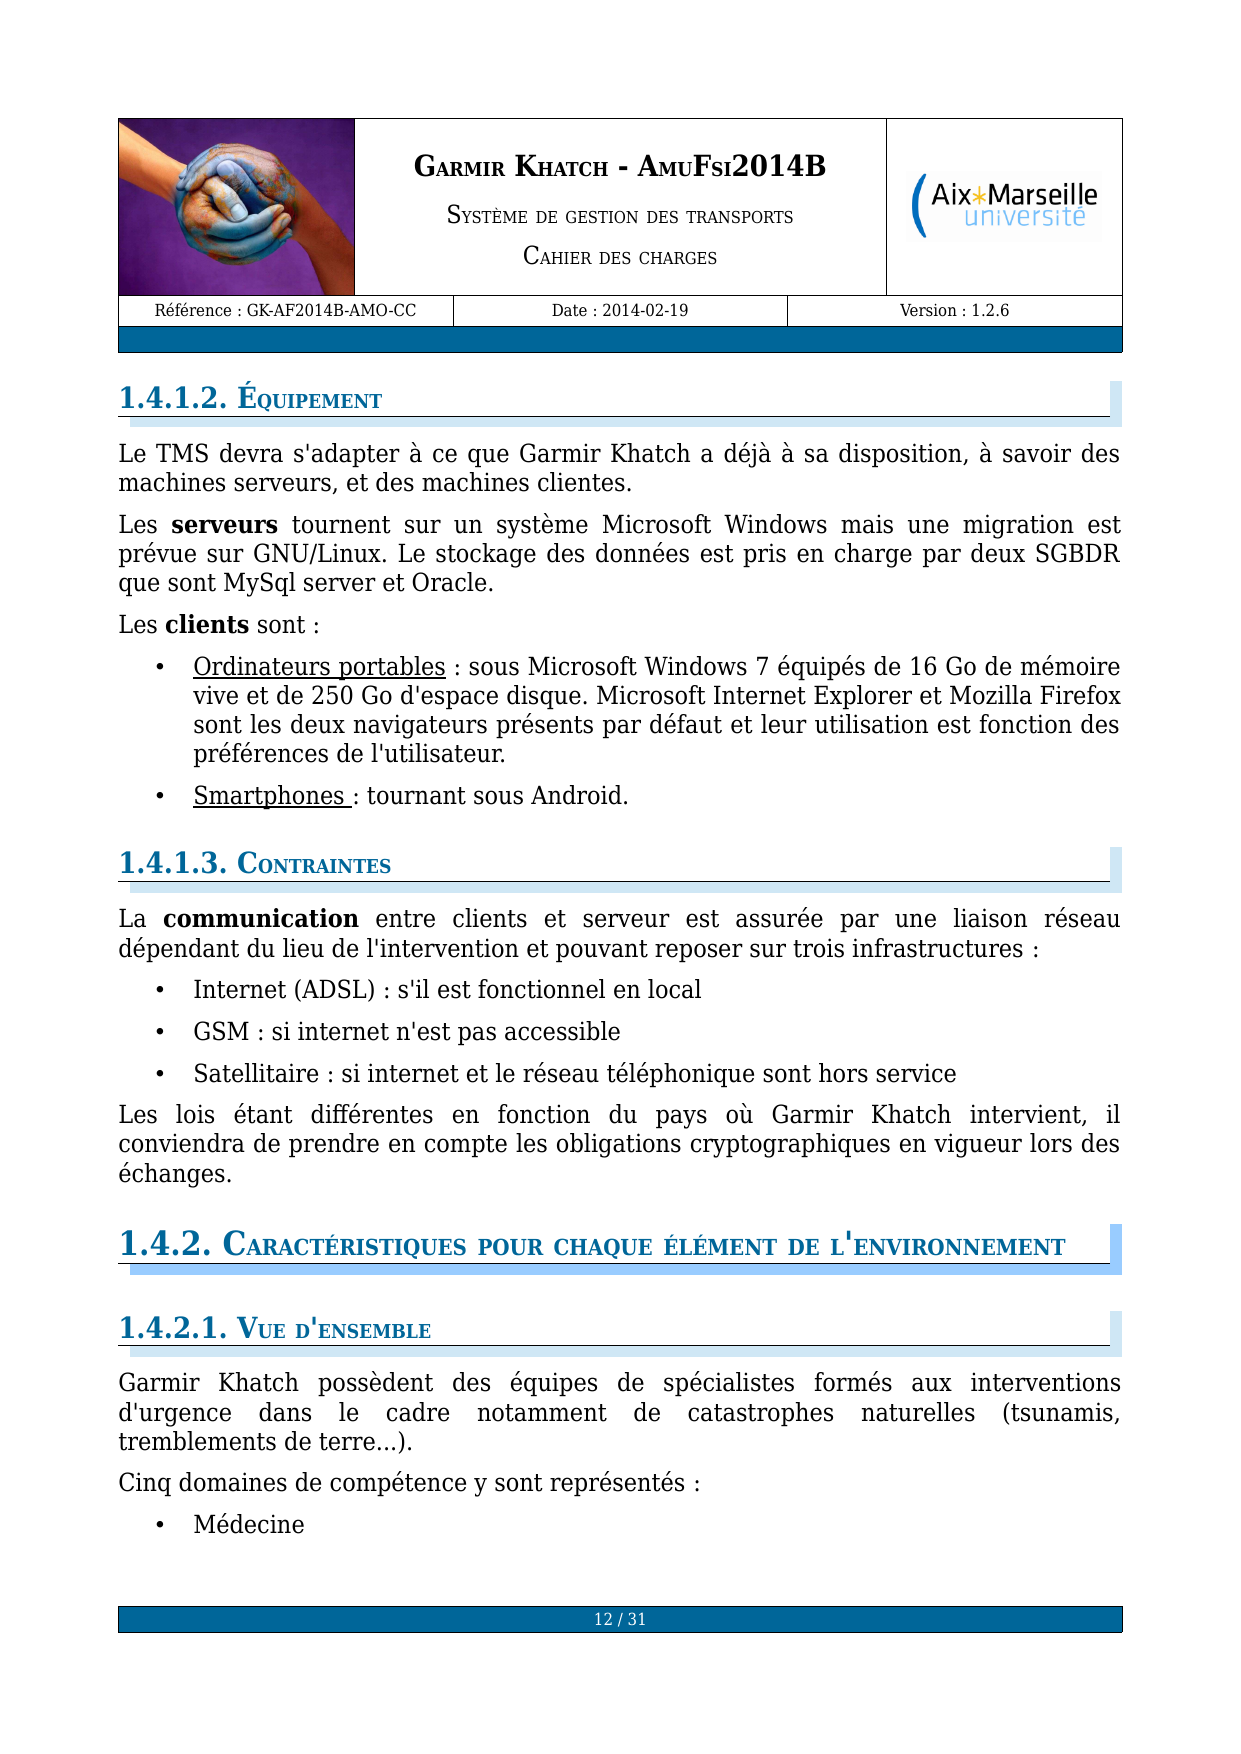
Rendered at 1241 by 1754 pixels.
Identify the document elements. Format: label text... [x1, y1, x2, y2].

text Les clients sont : [118, 610, 1122, 639]
subtitle Contraintes [118, 847, 1110, 881]
picture [119, 119, 354, 295]
list Médecine [156, 1510, 1122, 1539]
subtitle Vue d'ensemble [118, 1311, 1110, 1345]
subtitle Caractéristiques pour chaque élément de l'environnement [118, 1224, 1110, 1263]
subtitle Équipement [118, 381, 1110, 416]
list Internet (ADSL) : s'il est fonctionnel en local [156, 976, 1122, 1005]
list GSM : si internet n'est pas accessible [156, 1017, 1122, 1046]
text Les lois étant différentes en fonction du pays où Garmir Khatch intervient, il conviendra de prendre en compte les obligations cryptographiques en vigueur lors des échanges. [118, 1101, 1122, 1188]
text Le TMS devra s'adapter à ce que Garmir Khatch a déjà à sa disposition, à savoir des machines serveurs, et des machines clientes. [118, 439, 1122, 497]
list Satellitaire : si internet et le réseau téléphonique sont hors service [156, 1059, 1122, 1088]
list Ordinateurs portables : sous Microsoft Windows 7 équipés de 16 Go de mémoire vive et de 250 Go d'espace disque. Microsoft Internet Explorer et Mozilla Firefox sont les deux navigateurs présents par défaut et leur utilisation est fonction des préférences de l'utilisateur. [156, 652, 1122, 769]
list Smartphones : tournant sous Android. [156, 781, 1122, 810]
text Cinq domaines de compétence y sont représentés : [118, 1468, 1122, 1498]
picture [887, 126, 1122, 288]
text Garmir Khatch possèdent des équipes de spécialistes formés aux interventions d'urgence dans le cadre notamment de catastrophes naturelles (tsunamis, tremblements de terre...). [118, 1368, 1122, 1456]
text Les serveurs tournent sur un système Microsoft Windows mais une migration est prévue sur GNU/Linux. Le stockage des données est pris en charge par deux SGBDR que sont MySql server et Oracle. [118, 510, 1122, 598]
text La communication entre clients et serveur est assurée par une liaison réseau dépendant du lieu de l'intervention et pouvant reposer sur trois infrastructures : [118, 904, 1122, 963]
